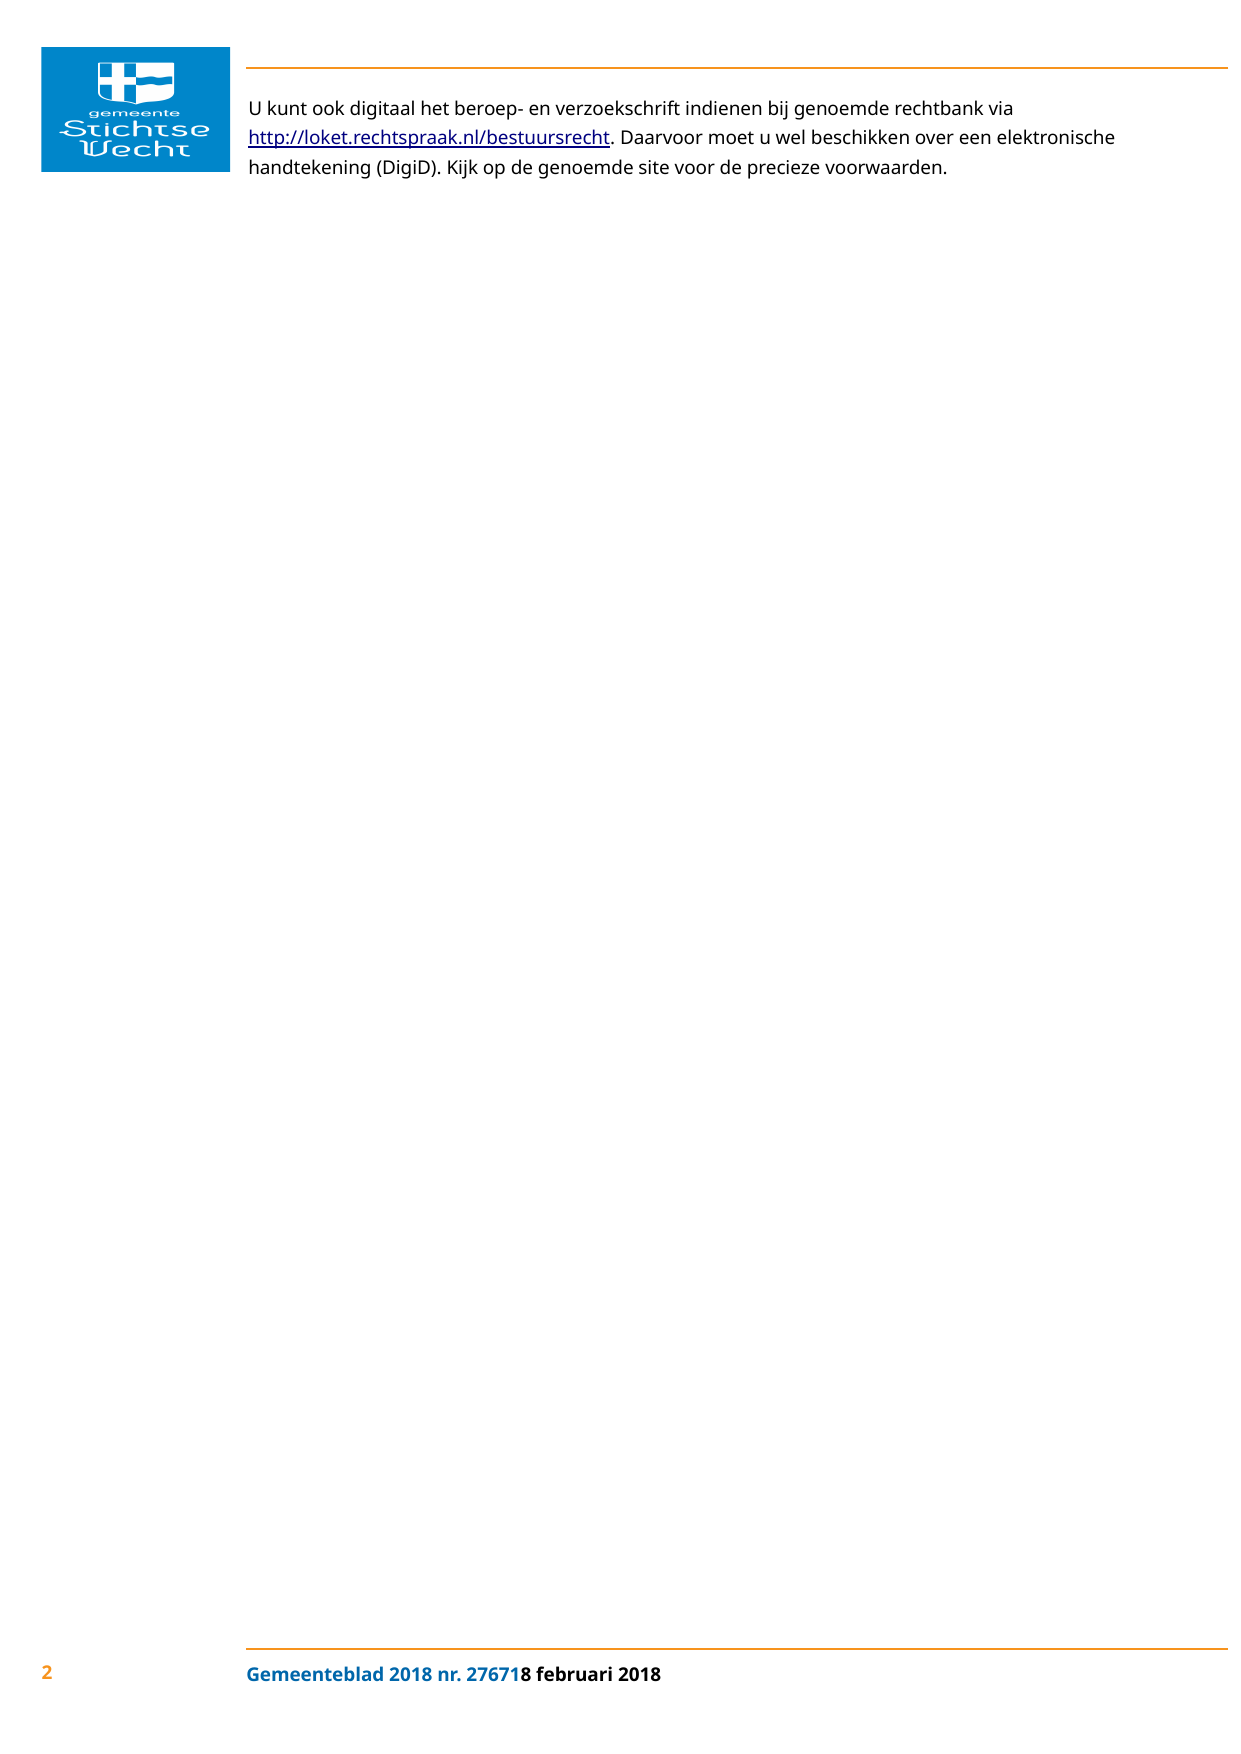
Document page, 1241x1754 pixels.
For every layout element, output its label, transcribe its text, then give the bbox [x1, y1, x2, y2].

picture [137, 63, 174, 103]
text U kunt ook digitaal het beroep- en verzoekschrift indienen bij genoemde rechtbank via http://loket.rechtspraak.nl/bestuursrecht. Daarvoor moet u wel beschikken over een elektronische handtekening (DigiD). Kijk op de genoemde site voor de precieze voorwaarden. [248, 95, 1152, 180]
picture [99, 63, 135, 101]
